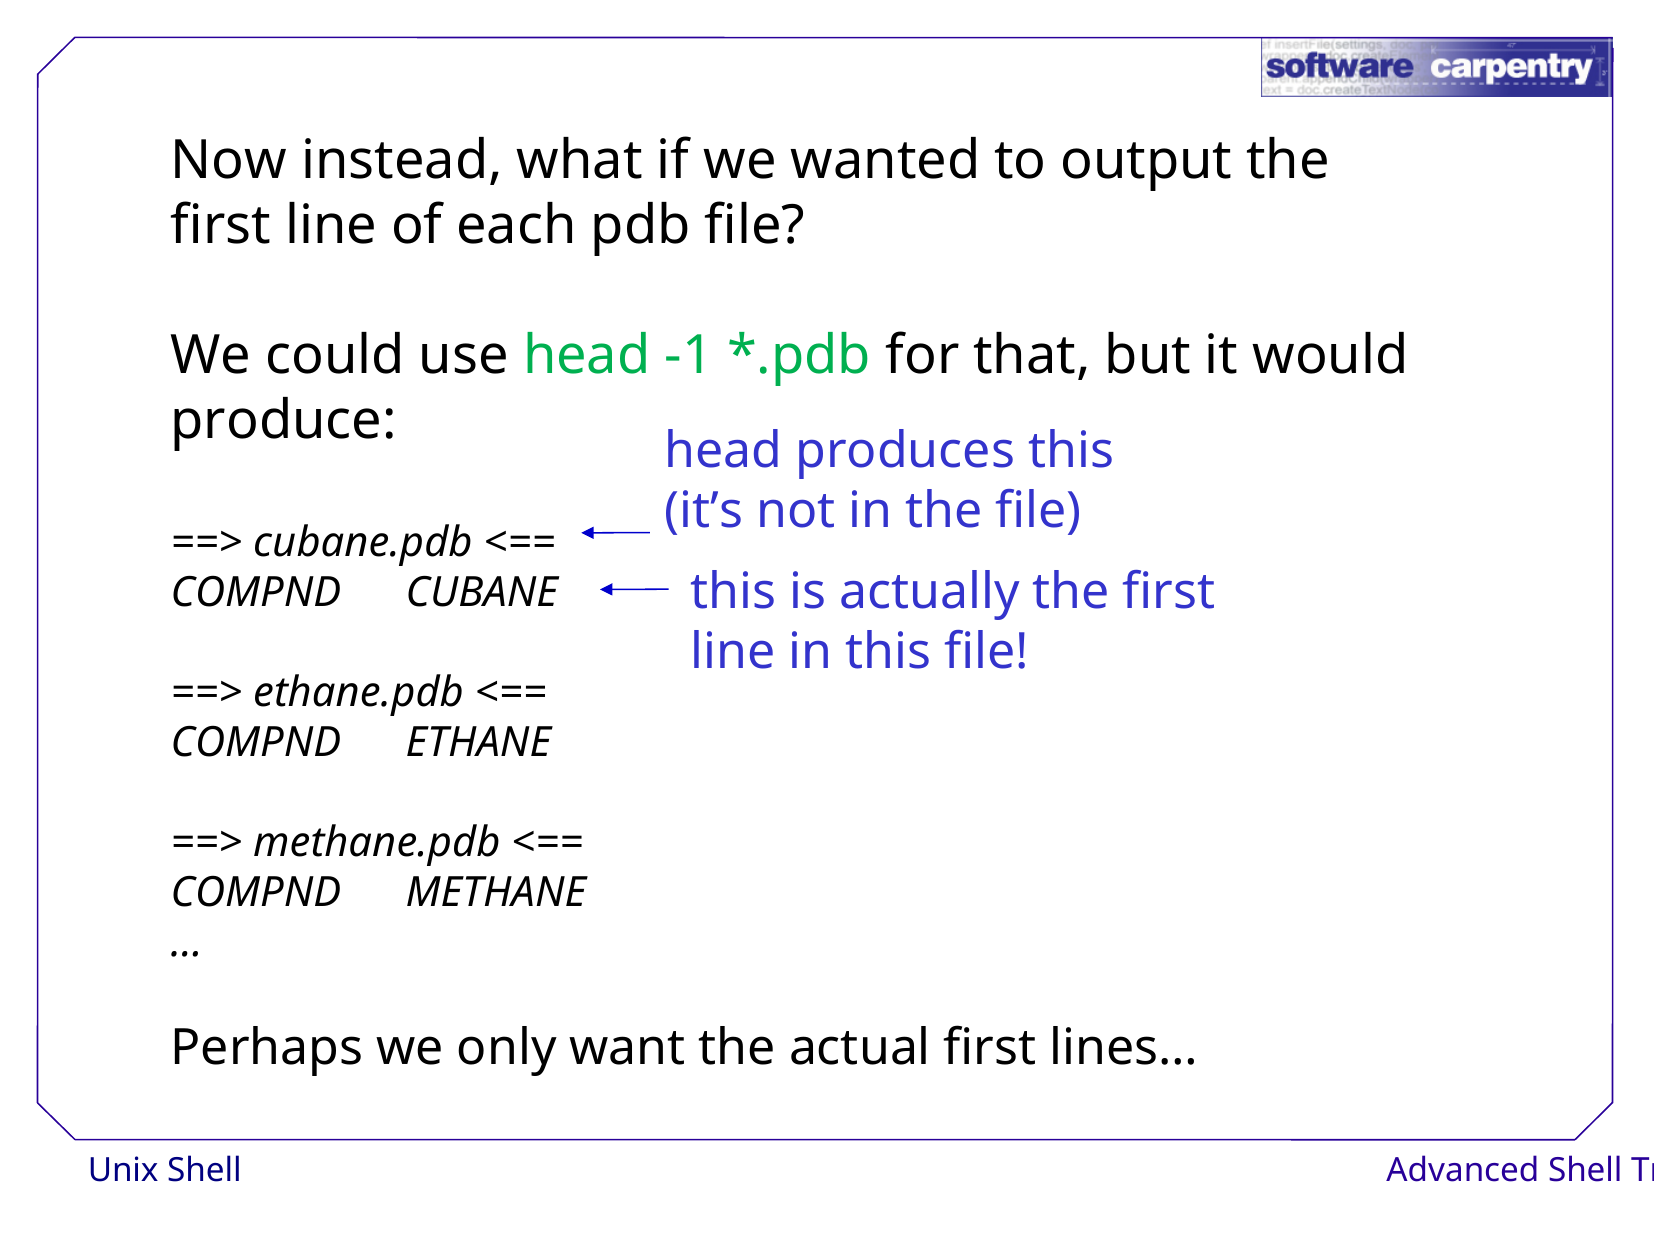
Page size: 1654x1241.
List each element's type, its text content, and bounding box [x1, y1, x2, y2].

text_box this is actually the first line in this file! [675, 551, 1241, 684]
text_box Now instead, what if we wanted to output the first line of each pdb file? We could use head -1 *.pdb for that, but it would produce: ==> cubane.pdb <== COMPND CUBANE ==> ethane.pdb <== COMPND ETHANE ==> methane.pdb <== COMPND METHANE … Perhaps we only want the actual first lines… [155, 116, 1546, 1083]
text_box head produces this (it’s not in the file) [649, 409, 1215, 543]
picture [1261, 39, 1613, 97]
